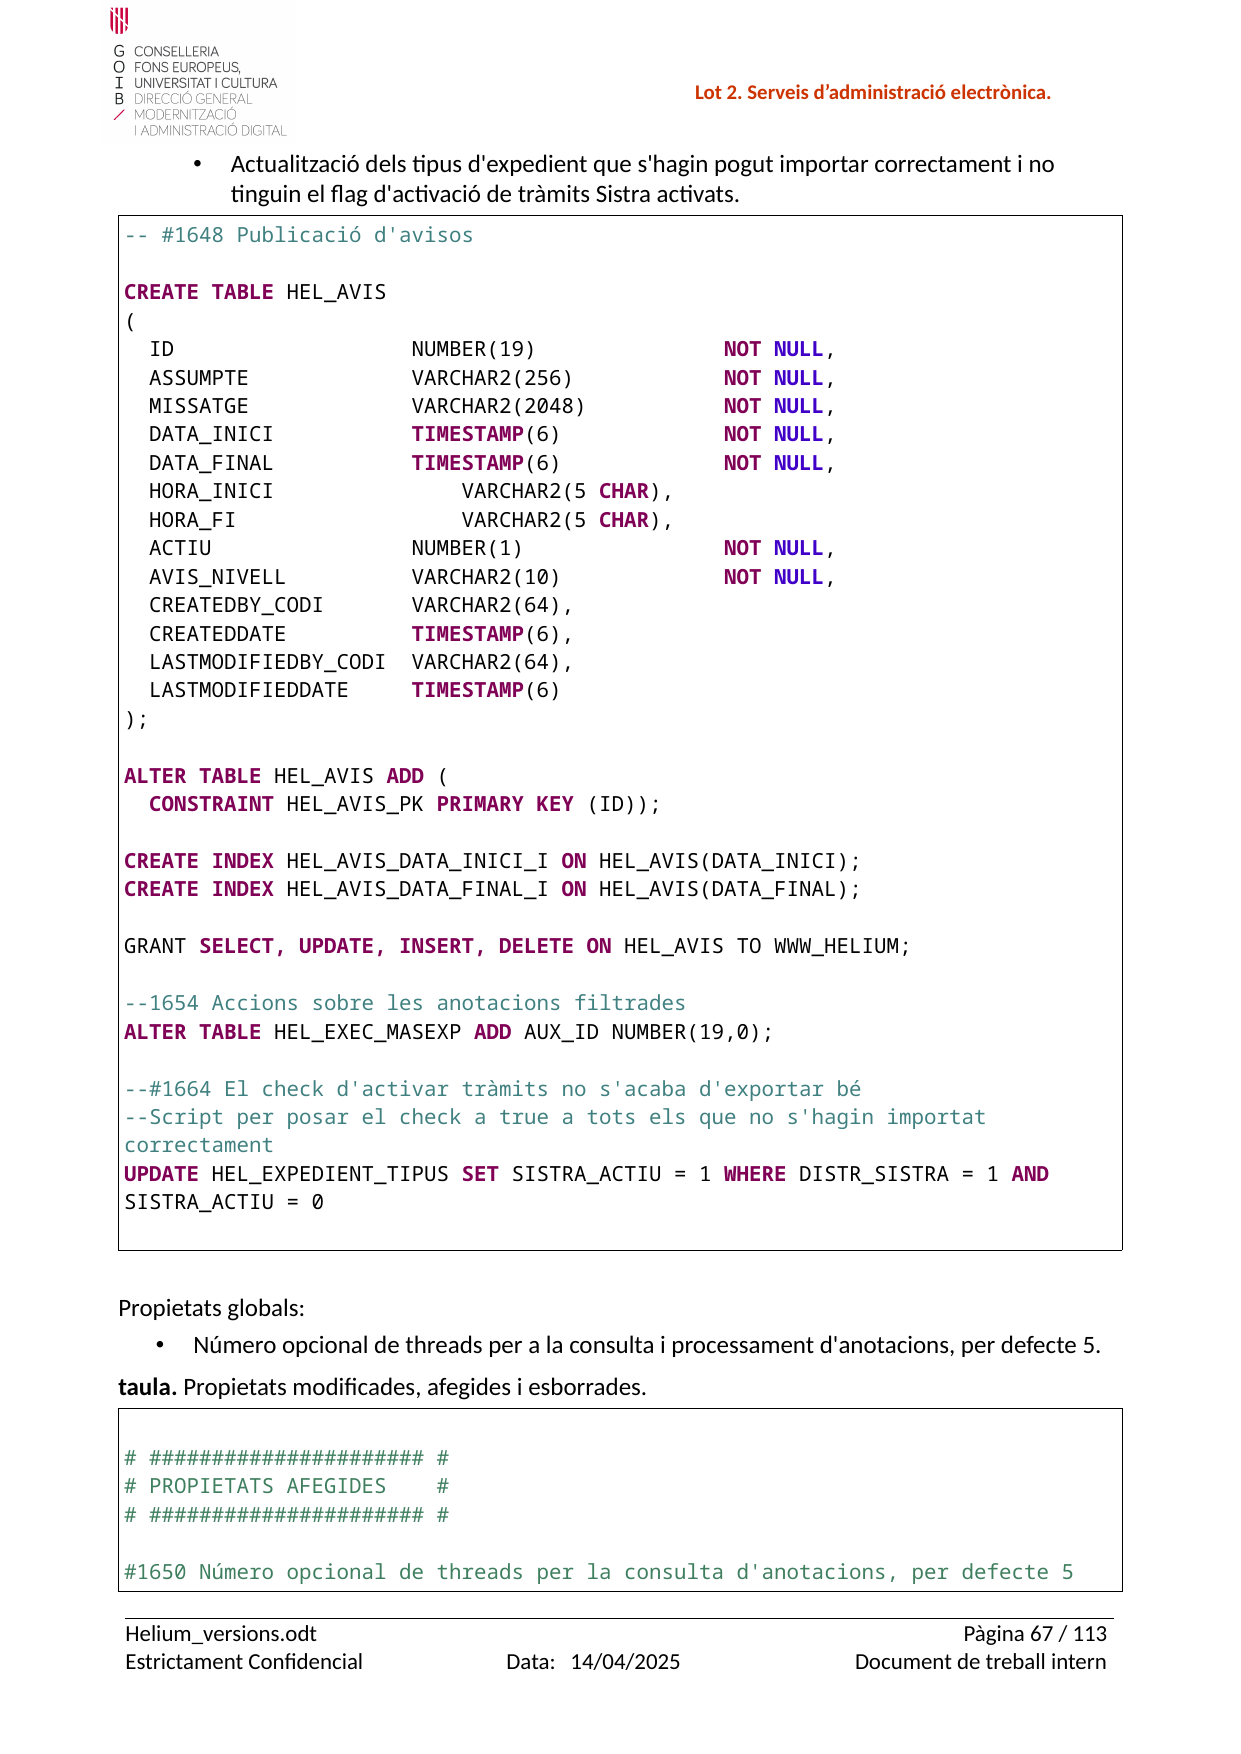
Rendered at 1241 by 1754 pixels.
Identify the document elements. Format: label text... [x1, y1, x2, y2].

picture [100, 0, 297, 144]
table_header # ###################### # # PROPIETATS AFEGIDES # # ###################### # #1650 Número opcional de threads per la consulta d'anotacions, per defecte 5 [119, 1409, 1122, 1591]
table_header -- #1648 Publicació d'avisos CREATE TABLE HEL_AVIS ( ID NUMBER(19) NOT NULL, ASSUMPTE VARCHAR2(256) NOT NULL, MISSATGE VARCHAR2(2048) NOT NULL, DATA_INICI TIMESTAMP(6) NOT NULL, DATA_FINAL TIMESTAMP(6) NOT NULL, HORA_INICI VARCHAR2(5 CHAR), HORA_FI VARCHAR2(5 CHAR), ACTIU NUMBER(1) NOT NULL, AVIS_NIVELL VARCHAR2(10) NOT NULL, CREATEDBY_CODI VARCHAR2(64), CREATEDDATE TIMESTAMP(6), LASTMODIFIEDBY_CODI VARCHAR2(64), LASTMODIFIEDDATE TIMESTAMP(6) ); ALTER TABLE HEL_AVIS ADD ( CONSTRAINT HEL_AVIS_PK PRIMARY KEY (ID)); CREATE INDEX HEL_AVIS_DATA_INICI_I ON HEL_AVIS(DATA_INICI); CREATE INDEX HEL_AVIS_DATA_FINAL_I ON HEL_AVIS(DATA_FINAL); GRANT SELECT, UPDATE, INSERT, DELETE ON HEL_AVIS TO WWW_HELIUM; --1654 Accions sobre les anotacions filtrades ALTER TABLE HEL_EXEC_MASEXP ADD AUX_ID NUMBER(19,0); --#1664 El check d'activar tràmits no s'acaba d'exportar bé --Script per posar el check a true a tots els que no s'hagin importat correctament UPDATE HEL_EXPEDIENT_TIPUS SET SISTRA_ACTIU = 1 WHERE DISTR_SISTRA = 1 AND SISTRA_ACTIU = 0 [119, 216, 1122, 1250]
list Actualització dels tipus d'expedient que s'hagin pogut importar correctament i no tinguin el flag d'activació de tràmits Sistra activats. [193, 148, 1122, 209]
list Número opcional de threads per a la consulta i processament d'anotacions, per defecte 5. [156, 1329, 1122, 1359]
text Propietats globals: [118, 1292, 1122, 1323]
text taula. Propietats modificades, afegides i esborrades. [118, 1371, 1122, 1402]
